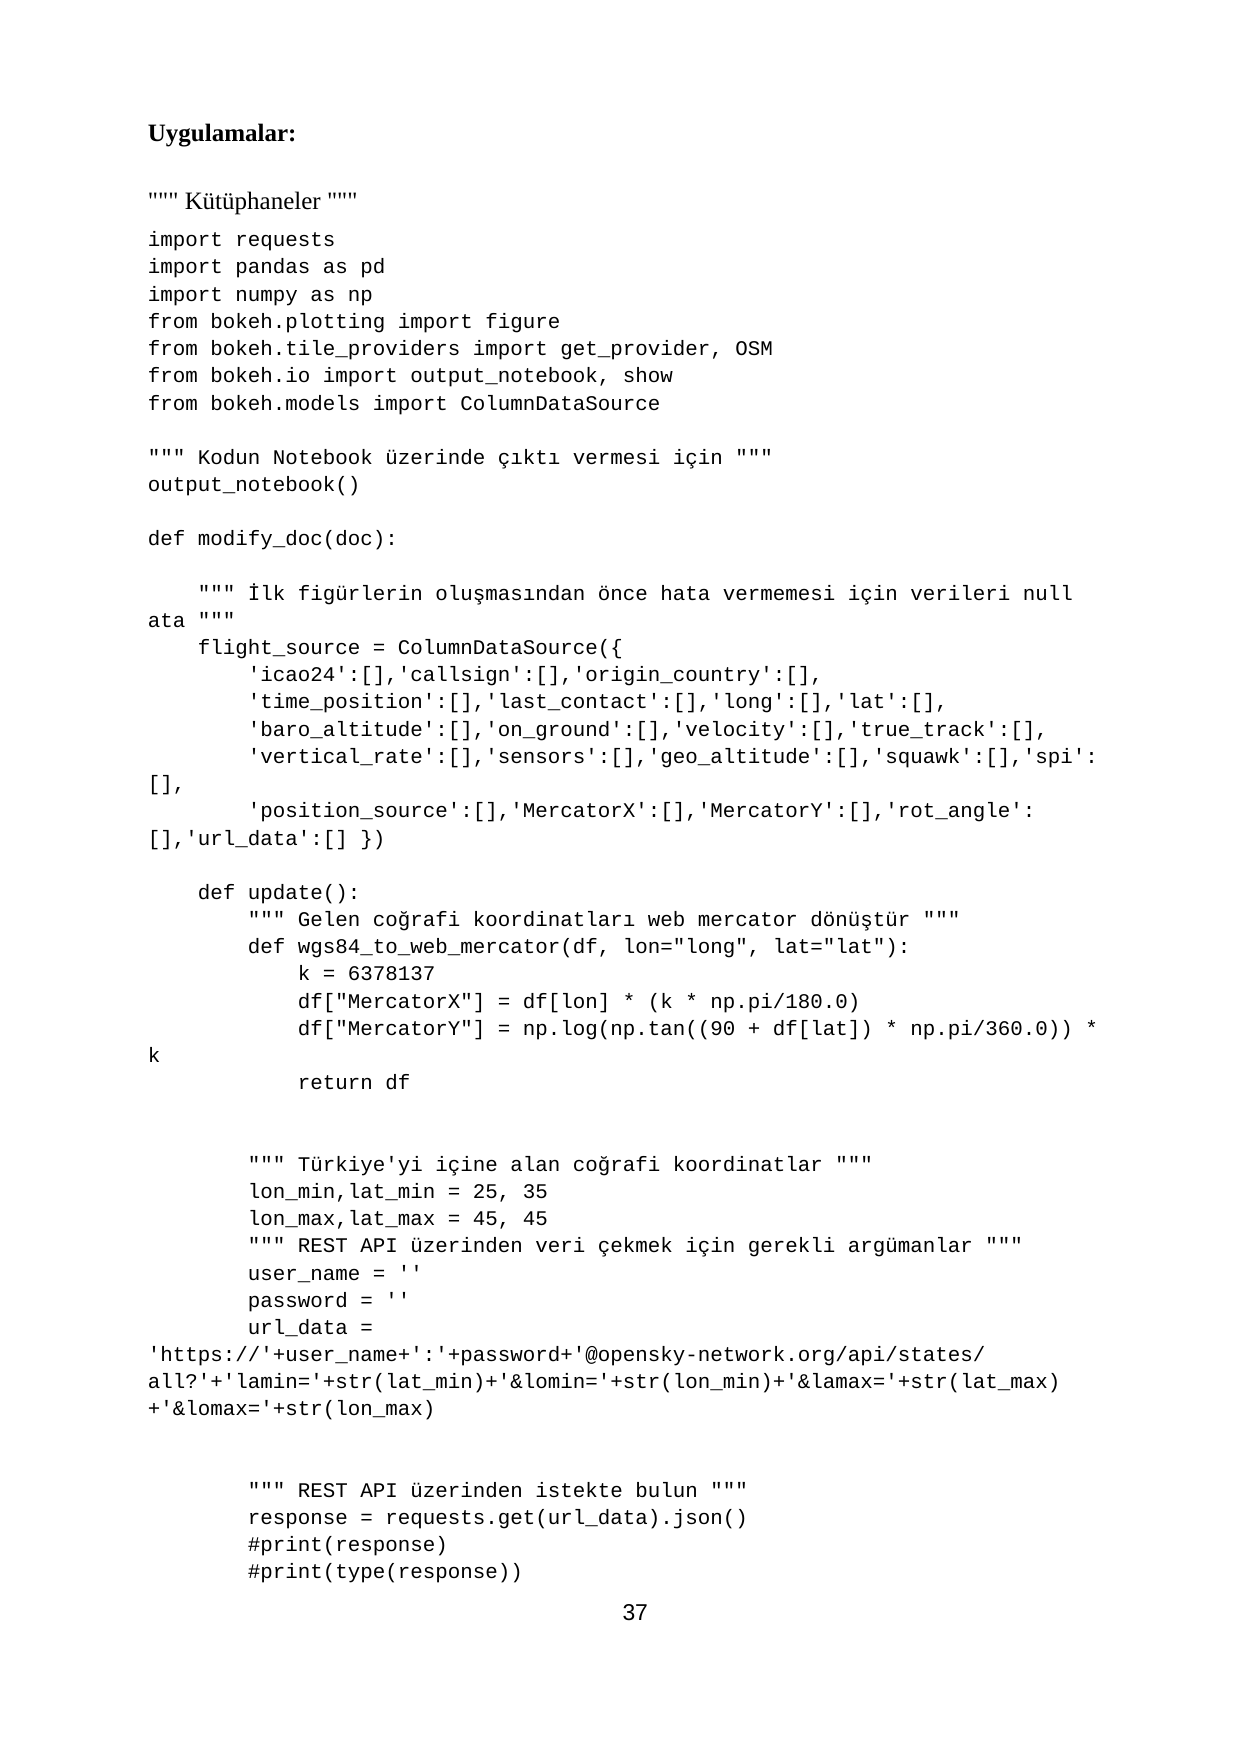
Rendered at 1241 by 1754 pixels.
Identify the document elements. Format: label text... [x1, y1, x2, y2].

text """ REST API üzerinden veri çekmek için gerekli argümanlar """ [148, 1235, 1122, 1259]
text df["MercatorX"] = df[lon] * (k * np.pi/180.0) [148, 991, 1122, 1014]
text """ Kodun Notebook üzerinde çıktı vermesi için """ [148, 447, 1122, 471]
text return df [148, 1072, 1122, 1096]
text 'icao24':[],'callsign':[],'origin_country':[], [148, 664, 1122, 688]
text df["MercatorY"] = np.log(np.tan((90 + df[lat]) * np.pi/360.0)) * k [148, 1018, 1122, 1069]
text from bokeh.io import output_notebook, show [148, 365, 1122, 389]
text url_data = 'https://'+user_name+':'+password+'@opensky-network.org/api/states/all?'+'lamin='+str(lat_min)+'&lomin='+str(lon_min)+'&lamax='+str(lat_max)+'&lomax='+str(lon_max) [148, 1317, 1122, 1422]
text response = requests.get(url_data).json() [148, 1507, 1122, 1531]
text """ Kütüphaneler """ [148, 186, 1122, 215]
text password = '' [148, 1290, 1122, 1313]
text def update(): [148, 882, 1122, 906]
text 'position_source':[],'MercatorX':[],'MercatorY':[],'rot_angle':[],'url_data':[] }) [148, 800, 1122, 851]
text 'baro_altitude':[],'on_ground':[],'velocity':[],'true_track':[], [148, 719, 1122, 742]
text """ Gelen coğrafi koordinatları web mercator dönüştür """ [148, 909, 1122, 933]
text lon_min,lat_min = 25, 35 [148, 1181, 1122, 1204]
text from bokeh.plotting import figure [148, 311, 1122, 334]
text from bokeh.tile_providers import get_provider, OSM [148, 338, 1122, 362]
text 'vertical_rate':[],'sensors':[],'geo_altitude':[],'squawk':[],'spi':[], [148, 746, 1122, 797]
text import numpy as np [148, 284, 1122, 307]
text Uygulamalar: [148, 118, 1122, 147]
text from bokeh.models import ColumnDataSource [148, 392, 1122, 416]
text output_notebook() [148, 474, 1122, 498]
text """ REST API üzerinden istekte bulun """ [148, 1480, 1122, 1504]
text lon_max,lat_max = 45, 45 [148, 1208, 1122, 1232]
text flight_source = ColumnDataSource({ [148, 637, 1122, 661]
text """ İlk figürlerin oluşmasından önce hata vermemesi için verileri null ata """ [148, 583, 1122, 634]
text k = 6378137 [148, 963, 1122, 987]
text user_name = '' [148, 1262, 1122, 1286]
text """ Türkiye'yi içine alan coğrafi koordinatlar """ [148, 1154, 1122, 1177]
text def wgs84_to_web_mercator(df, lon="long", lat="lat"): [148, 936, 1122, 960]
text #print(type(response)) [148, 1562, 1122, 1585]
text import requests [148, 229, 1122, 253]
text 'time_position':[],'last_contact':[],'long':[],'lat':[], [148, 692, 1122, 715]
text def modify_doc(doc): [148, 528, 1122, 552]
text #print(response) [148, 1534, 1122, 1558]
text import pandas as pd [148, 257, 1122, 280]
